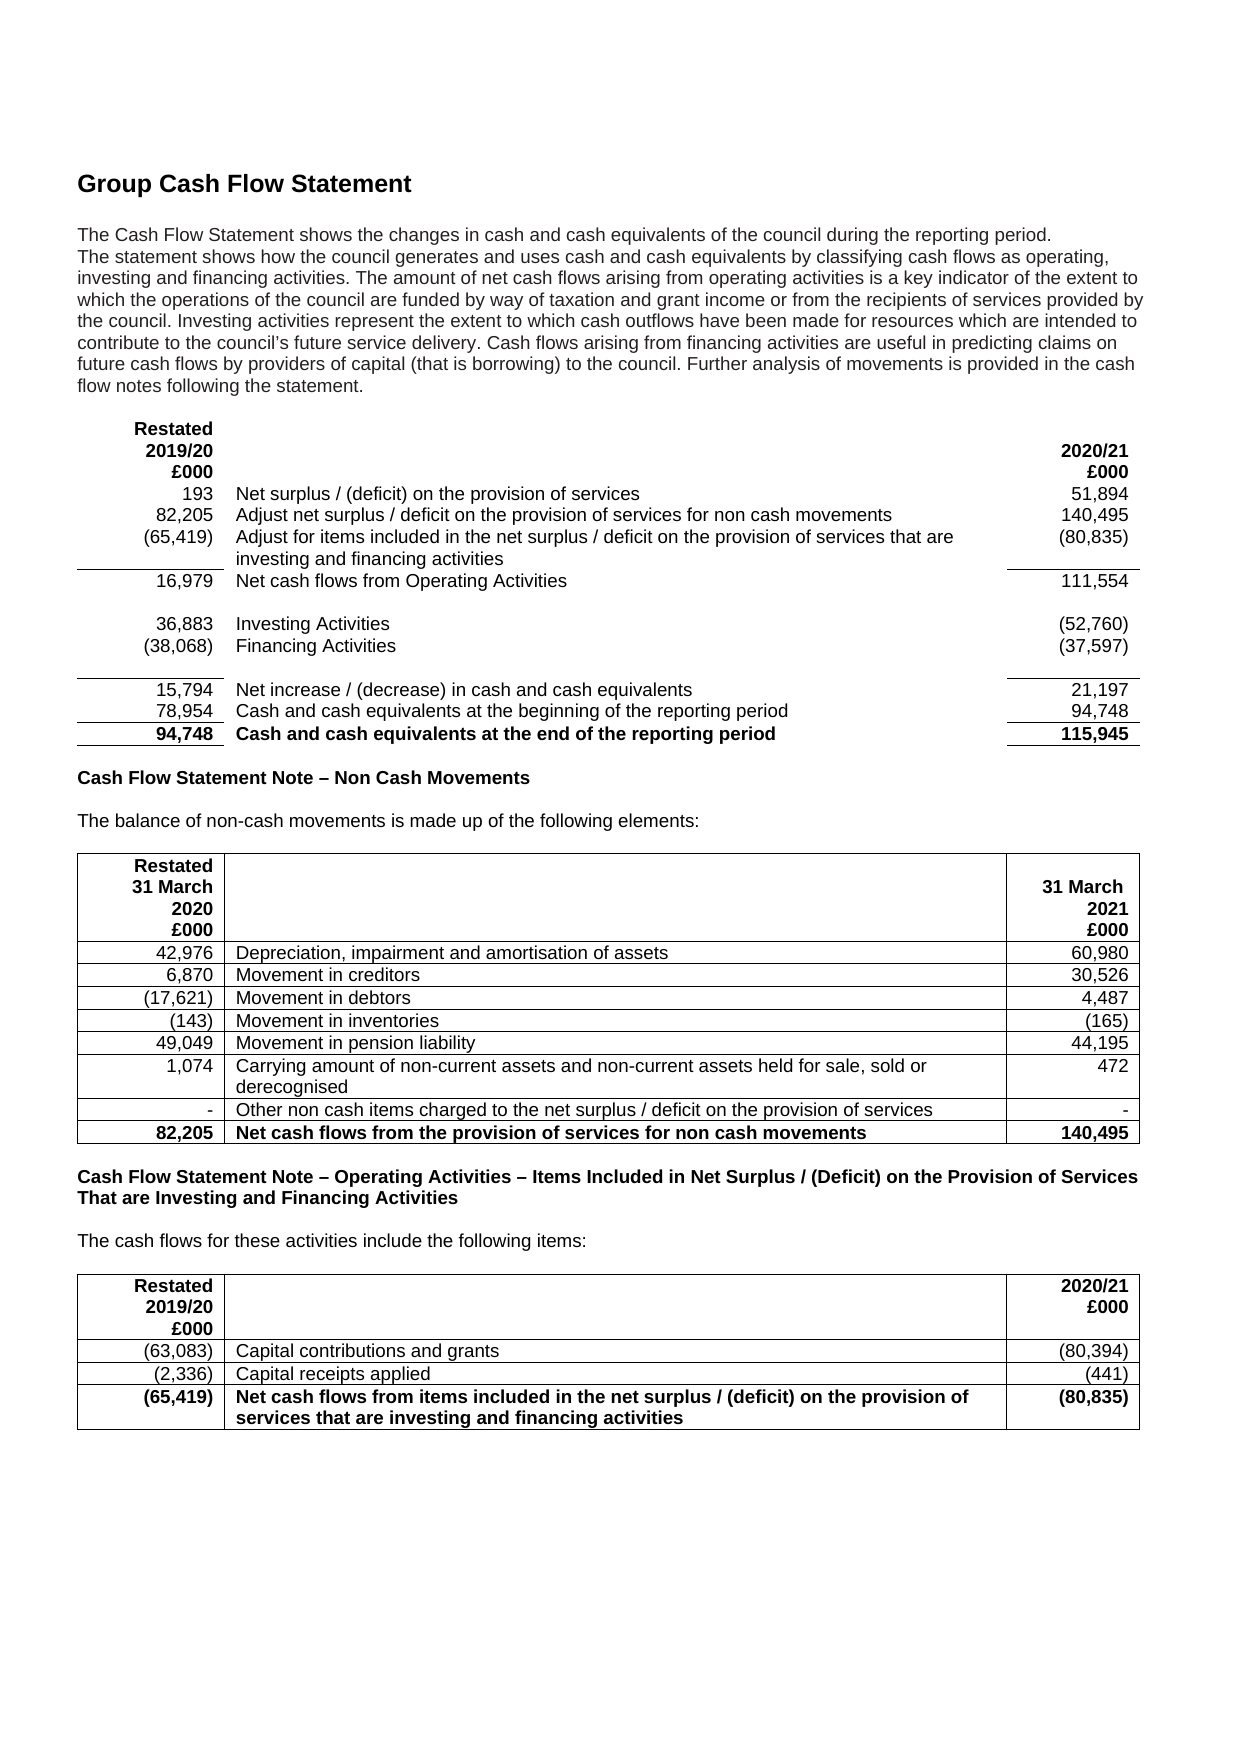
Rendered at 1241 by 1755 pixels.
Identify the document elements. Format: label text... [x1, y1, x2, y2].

table_cell (80,835) [1007, 1385, 1139, 1428]
table_cell (143) [78, 1010, 224, 1031]
table_cell (80,394) [1007, 1340, 1139, 1362]
table_cell (165) [1007, 1010, 1139, 1031]
table_cell 60,980 [1007, 942, 1139, 963]
table_cell 140,495 [1007, 1121, 1139, 1143]
table_cell 472 [1007, 1055, 1139, 1098]
subtitle Group Cash Flow Statement [77, 169, 1163, 197]
table_cell 94,748 [1007, 700, 1140, 722]
table_header Restated 2019/20 £000 [78, 1275, 224, 1339]
table_cell 15,794 [77, 679, 224, 700]
table_header [225, 1275, 1006, 1339]
text Cash Flow Statement Note – Non Cash Movements [77, 767, 1163, 789]
table_cell Net surplus / (deficit) on the provision of services [224, 483, 1007, 504]
table_cell Cash and cash equivalents at the end of the reporting period [224, 722, 1007, 744]
table_cell 4,487 [1007, 987, 1139, 1008]
table_cell 78,954 [77, 700, 224, 722]
text Cash Flow Statement Note – Operating Activities – Items Included in Net Surplus / (Deficit) on the Provision of Services That are Investing and Financing Activities [77, 1166, 1163, 1209]
table_cell 51,894 [1007, 483, 1140, 504]
table_header 31 March 2021 £000 [1007, 854, 1139, 941]
table_cell Adjust for items included in the net surplus / deficit on the provision of services that are investing and financing activities [224, 526, 1007, 569]
table_cell Movement in creditors [225, 964, 1006, 986]
table_cell (38,068) [77, 635, 224, 656]
table_cell 82,205 [77, 504, 224, 526]
table_cell 36,883 [77, 613, 224, 634]
table_cell Net cash flows from Operating Activities [224, 569, 1007, 591]
table_cell Adjust net surplus / deficit on the provision of services for non cash movements [224, 504, 1007, 526]
table_cell 21,197 [1007, 679, 1140, 700]
table_cell 193 [77, 483, 224, 504]
table_cell 111,554 [1007, 570, 1140, 591]
table_cell Investing Activities [224, 613, 1007, 634]
table_cell (52,760) [1007, 613, 1140, 634]
text contribute to the council’s future service delivery. Cash flows arising from financing activities are useful in predicting claims on [77, 332, 1241, 353]
table_cell 94,748 [77, 723, 224, 744]
table_cell (2,336) [78, 1363, 224, 1384]
table_cell [1007, 591, 1140, 613]
table_cell [224, 656, 1007, 678]
table_cell - [1007, 1099, 1139, 1120]
table_cell Financing Activities [224, 635, 1007, 656]
text investing and financing activities. The amount of net cash flows arising from operating activities is a key indicator of the extent to [77, 267, 1241, 288]
table_cell [1007, 656, 1140, 678]
table_cell Net cash flows from the provision of services for non cash movements [225, 1121, 1006, 1143]
table_cell 42,976 [78, 942, 224, 963]
table_header Restated 2019/20 £000 [77, 396, 224, 483]
table_cell [77, 656, 224, 678]
text The cash flows for these activities include the following items: [77, 1230, 1163, 1252]
table_cell 49,049 [78, 1032, 224, 1054]
table_cell Depreciation, impairment and amortisation of assets [225, 942, 1006, 963]
table_cell Other non cash items charged to the net surplus / deficit on the provision of services [225, 1099, 1006, 1120]
table_cell 30,526 [1007, 964, 1139, 986]
text which the operations of the council are funded by way of taxation and grant income or from the recipients of services provided by [77, 288, 1241, 310]
table_cell [224, 591, 1007, 613]
table_cell 6,870 [78, 964, 224, 986]
table_cell 82,205 [78, 1121, 224, 1143]
table_cell Capital receipts applied [225, 1363, 1006, 1384]
table_cell (17,621) [78, 987, 224, 1008]
table_header [224, 396, 1007, 483]
table_cell Capital contributions and grants [225, 1340, 1006, 1362]
table_cell - [78, 1099, 224, 1120]
table_cell Movement in pension liability [225, 1032, 1006, 1054]
table_cell (37,597) [1007, 635, 1140, 656]
text The statement shows how the council generates and uses cash and cash equivalents by classifying cash flows as operating, [77, 245, 1241, 267]
table_cell Carrying amount of non-current assets and non-current assets held for sale, sold or derecognised [225, 1055, 1006, 1098]
text the council. Investing activities represent the extent to which cash outflows have been made for resources which are intended to [77, 310, 1241, 332]
table_header [225, 854, 1006, 941]
table_cell (80,835) [1007, 526, 1140, 569]
table_cell Movement in debtors [225, 987, 1006, 1008]
text The Cash Flow Statement shows the changes in cash and cash equivalents of the council during the reporting period. [77, 224, 1241, 245]
table_cell [77, 591, 224, 613]
table_cell 115,945 [1007, 723, 1140, 744]
table_cell 16,979 [77, 570, 224, 591]
table_cell 140,495 [1007, 504, 1140, 526]
table_cell Net increase / (decrease) in cash and cash equivalents [224, 678, 1007, 700]
table_cell (441) [1007, 1363, 1139, 1384]
table_cell 1,074 [78, 1055, 224, 1098]
table_cell (65,419) [77, 526, 224, 569]
table_header Restated 31 March 2020 £000 [78, 854, 224, 941]
text flow notes following the statement. [77, 375, 1241, 396]
text The balance of non-cash movements is made up of the following elements: [77, 810, 1163, 832]
table_cell Net cash flows from items included in the net surplus / (deficit) on the provision of services that are investing and financing activities [225, 1385, 1006, 1428]
table_cell (65,419) [78, 1385, 224, 1428]
table_cell Cash and cash equivalents at the beginning of the reporting period [224, 700, 1007, 722]
table_cell Movement in inventories [225, 1010, 1006, 1031]
table_header 2020/21 £000 [1007, 1275, 1139, 1339]
text future cash flows by providers of capital (that is borrowing) to the council. Further analysis of movements is provided in the cash [77, 353, 1241, 375]
table_header 2020/21 £000 [1007, 396, 1140, 483]
table_cell 44,195 [1007, 1032, 1139, 1054]
table_cell (63,083) [78, 1340, 224, 1362]
